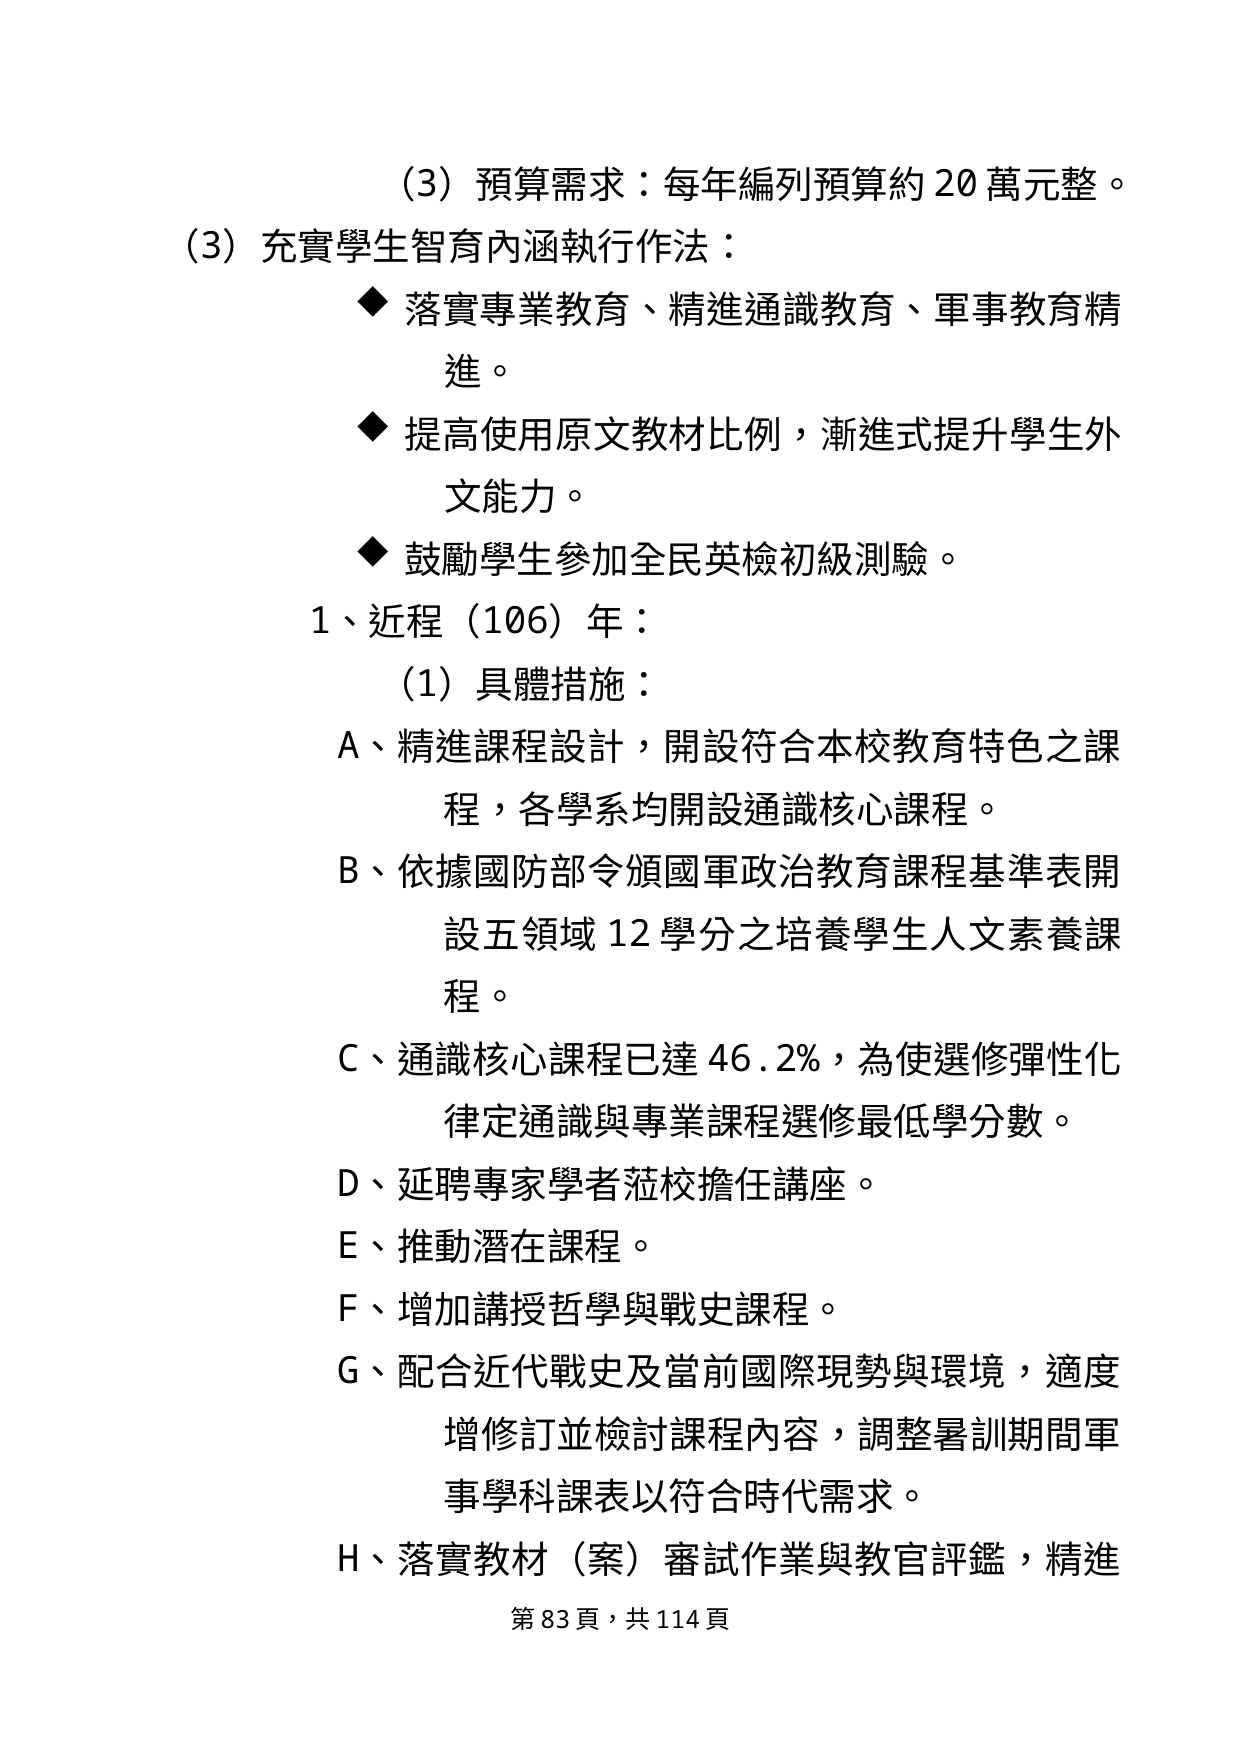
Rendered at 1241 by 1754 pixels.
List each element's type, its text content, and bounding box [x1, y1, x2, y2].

list 推動潛在課程。 [337, 1203, 1122, 1265]
list 近程（106）年： [308, 578, 1122, 640]
list 提高使用原文教材比例，漸進式提升學生外文能力。 [354, 390, 1122, 515]
list 精進課程設計，開設符合本校教育特色之課程，各學系均開設通識核心課程。 [337, 703, 1122, 828]
list 延聘專家學者蒞校擔任講座。 [337, 1140, 1122, 1203]
list 落實專業教育、精進通識教育、軍事教育精進。 [354, 265, 1122, 390]
list 增加講授哲學與戰史課程。 [337, 1265, 1122, 1328]
list 充實學生智育內涵執行作法： [162, 203, 1122, 265]
list 依據國防部令頒國軍政治教育課程基準表開設五領域12學分之培養學生人文素養課程。 [337, 828, 1122, 1015]
list 具體措施： [378, 640, 1122, 703]
list 落實教材（案）審試作業與教官評鑑，精進 [337, 1515, 1122, 1578]
list 預算需求：每年編列預算約20萬元整。 [378, 140, 1122, 203]
list 配合近代戰史及當前國際現勢與環境，適度增修訂並檢討課程內容，調整暑訓期間軍事學科課表以符合時代需求。 [337, 1328, 1122, 1515]
list 通識核心課程已達46.2%，為使選修彈性化，律定通識與專業課程選修最低學分數。 [337, 1015, 1122, 1140]
list 鼓勵學生參加全民英檢初級測驗。 [354, 515, 1122, 578]
